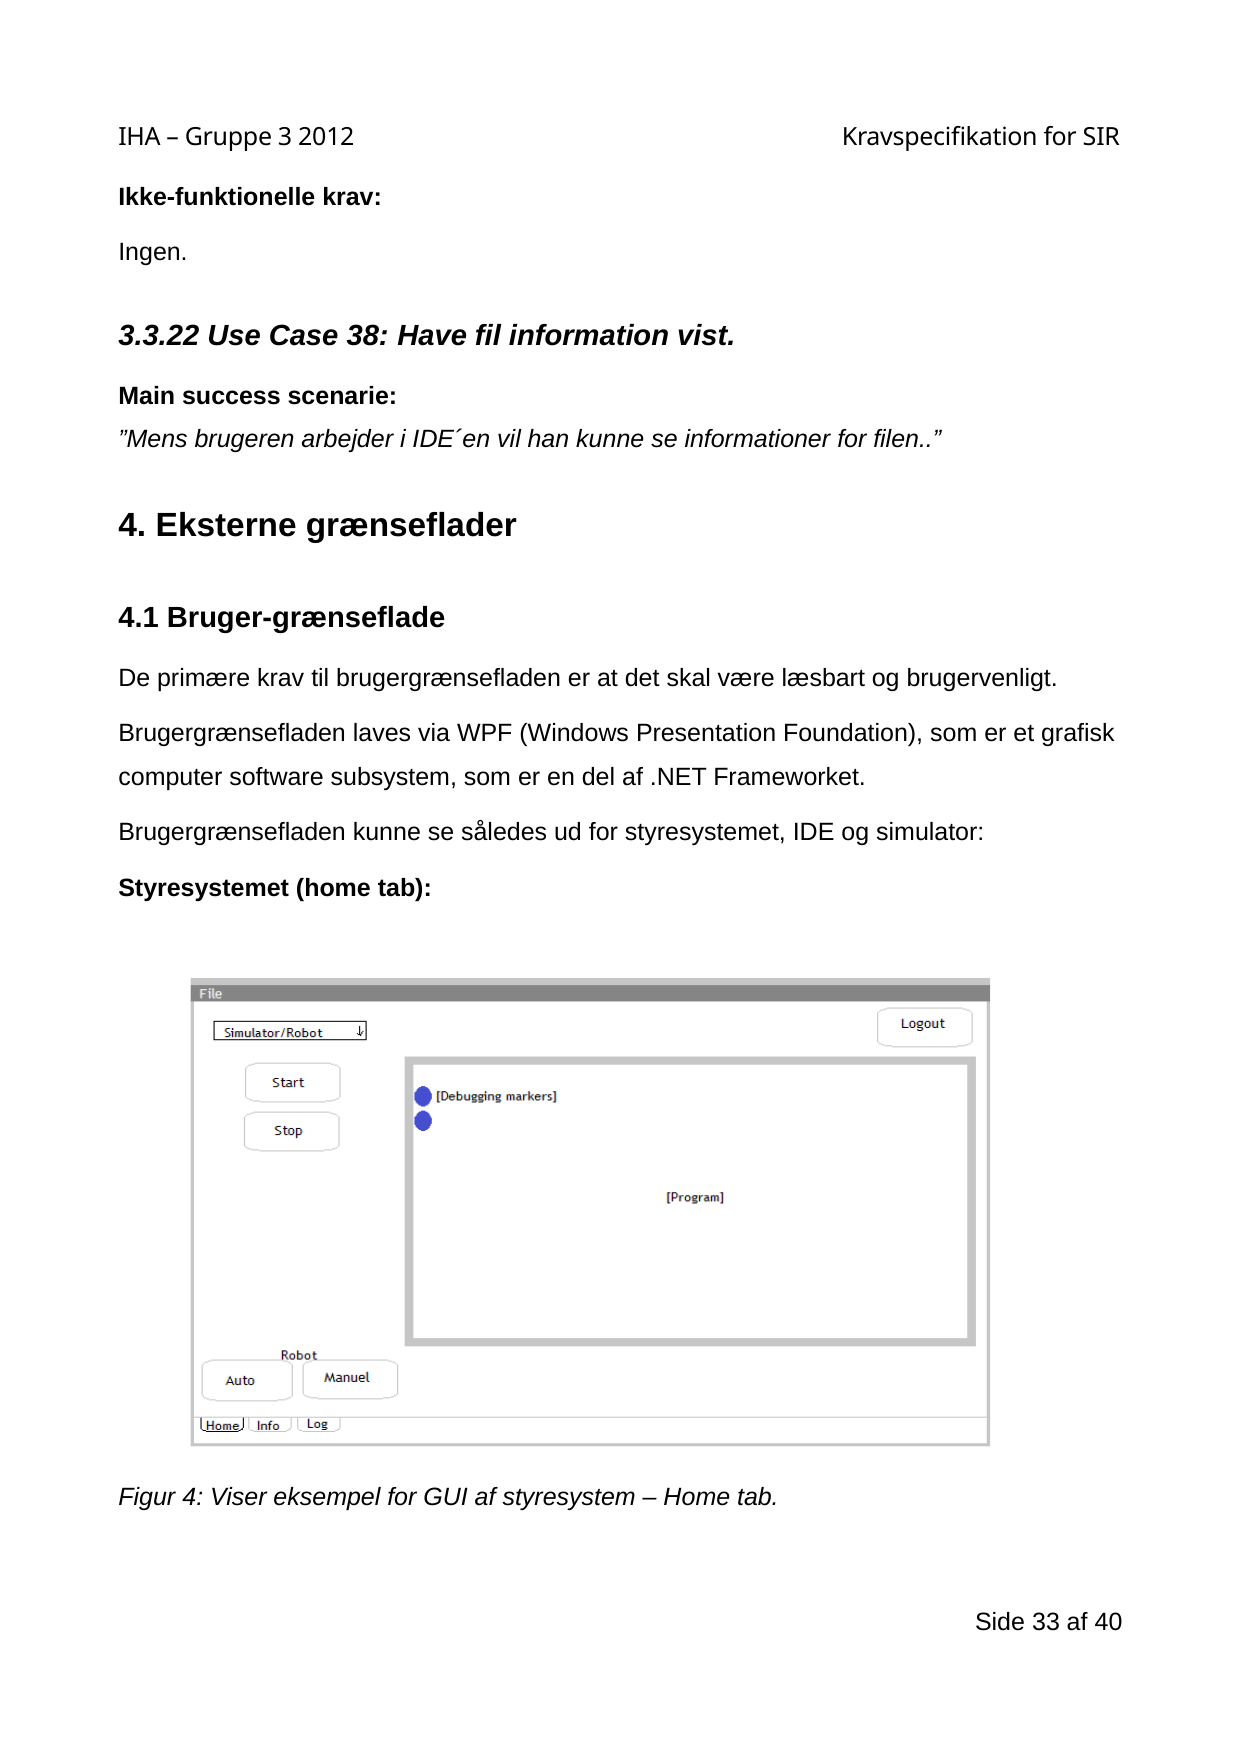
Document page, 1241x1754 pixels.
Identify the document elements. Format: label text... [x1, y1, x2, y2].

text [118, 1511, 1122, 1550]
text [118, 916, 1122, 928]
subtitle 4.1 Bruger-grænseflade [118, 600, 1122, 633]
subtitle 4. Eksterne grænseflader [118, 504, 1122, 543]
text Ikke-funktionelle krav: [118, 182, 1122, 210]
text ”Mens brugeren arbejder i IDE´en vil han kunne se informationer for filen..” [118, 424, 1122, 453]
text Ingen. [118, 237, 1122, 266]
text Brugergrænsefladen kunne se således ud for styresystemet, IDE og simulator: [118, 817, 1122, 846]
picture [118, 928, 1052, 1482]
text De primære krav til brugergrænsefladen er at det skal være læsbart og brugervenligt. [118, 663, 1122, 691]
text Styresystemet (home tab): [118, 873, 1122, 901]
text Brugergrænsefladen laves via WPF (Windows Presentation Foundation), som er et grafisk computer software subsystem, som er en del af .NET Frameworket. [118, 718, 1122, 790]
subtitle 3.3.22 Use Case 38: Have fil information vist. [118, 318, 1122, 351]
text Figur 4: Viser eksempel for GUI af styresystem – Home tab. [118, 1482, 1122, 1511]
text Main success scenarie: [118, 381, 1122, 409]
